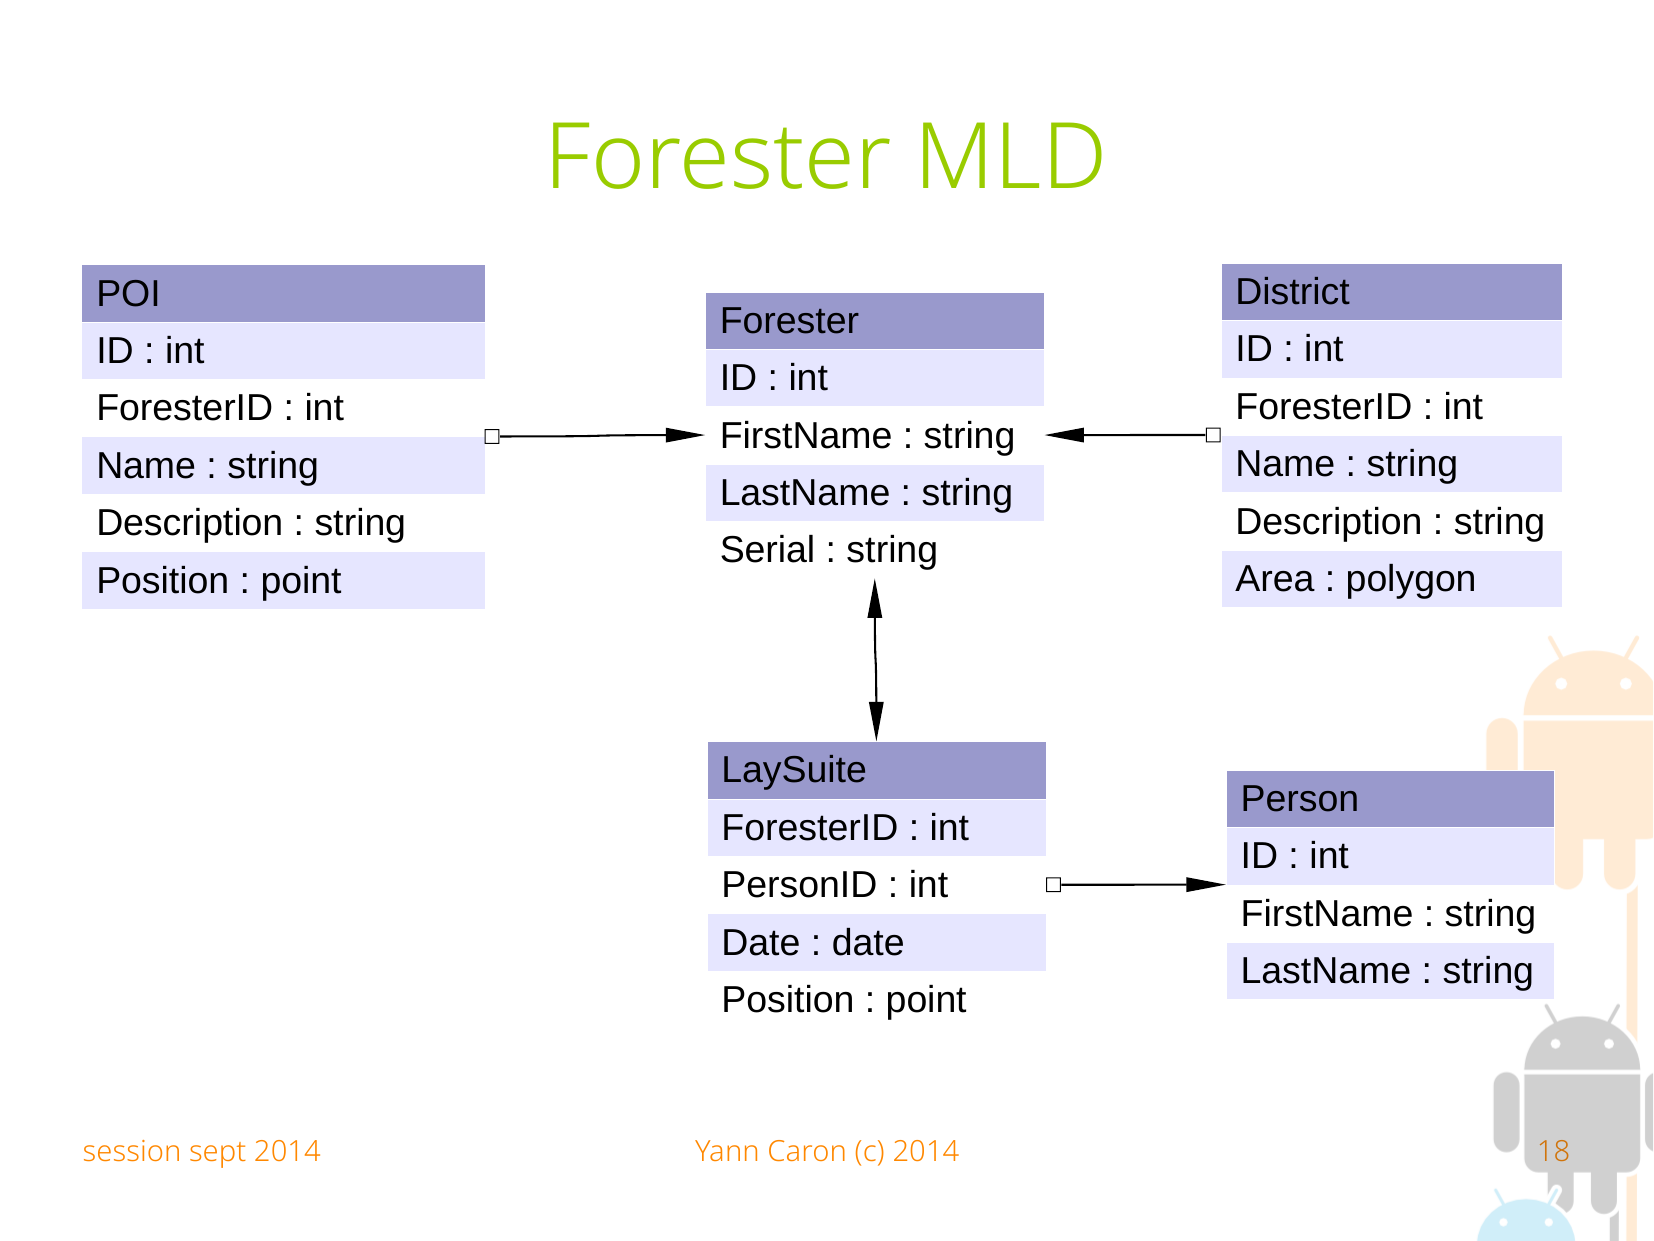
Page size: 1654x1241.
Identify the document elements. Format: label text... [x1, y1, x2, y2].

table_cell Position : point [708, 972, 1046, 1028]
table_cell Description : string [1222, 493, 1562, 550]
picture [486, 431, 498, 442]
table_cell Position : point [82, 552, 485, 609]
table_header LaySuite [708, 742, 1046, 799]
table_cell FirstName : string [1227, 886, 1554, 942]
table_cell Area : polygon [1222, 551, 1562, 607]
table_cell ID : int [82, 323, 485, 379]
picture [1048, 879, 1059, 891]
table_cell Date : date [708, 914, 1046, 971]
table_cell ID : int [1222, 321, 1562, 378]
picture [486, 423, 705, 435]
table_cell Serial : string [706, 522, 1044, 579]
table_header Forester [706, 293, 1044, 349]
table_cell ForesterID : int [708, 800, 1046, 856]
title Forester MLD [82, 49, 1571, 257]
table_cell Name : string [1222, 436, 1562, 492]
table_cell ID : int [706, 350, 1044, 406]
table_cell ForesterID : int [1222, 379, 1562, 435]
table_cell LastName : string [706, 465, 1044, 521]
picture [1207, 429, 1219, 441]
table_cell ID : int [1227, 828, 1554, 885]
table_header Person [1227, 771, 1554, 827]
table_cell FirstName : string [706, 407, 1044, 464]
picture [240, 423, 1654, 1241]
table_cell PersonID : int [708, 857, 1046, 913]
table_cell ForesterID : int [82, 380, 485, 436]
table_header POI [82, 265, 485, 322]
table_header District [1222, 264, 1562, 320]
picture [1045, 423, 1221, 434]
table_cell Description : string [82, 495, 485, 551]
table_cell Name : string [82, 437, 485, 494]
table_cell LastName : string [1227, 943, 1554, 999]
